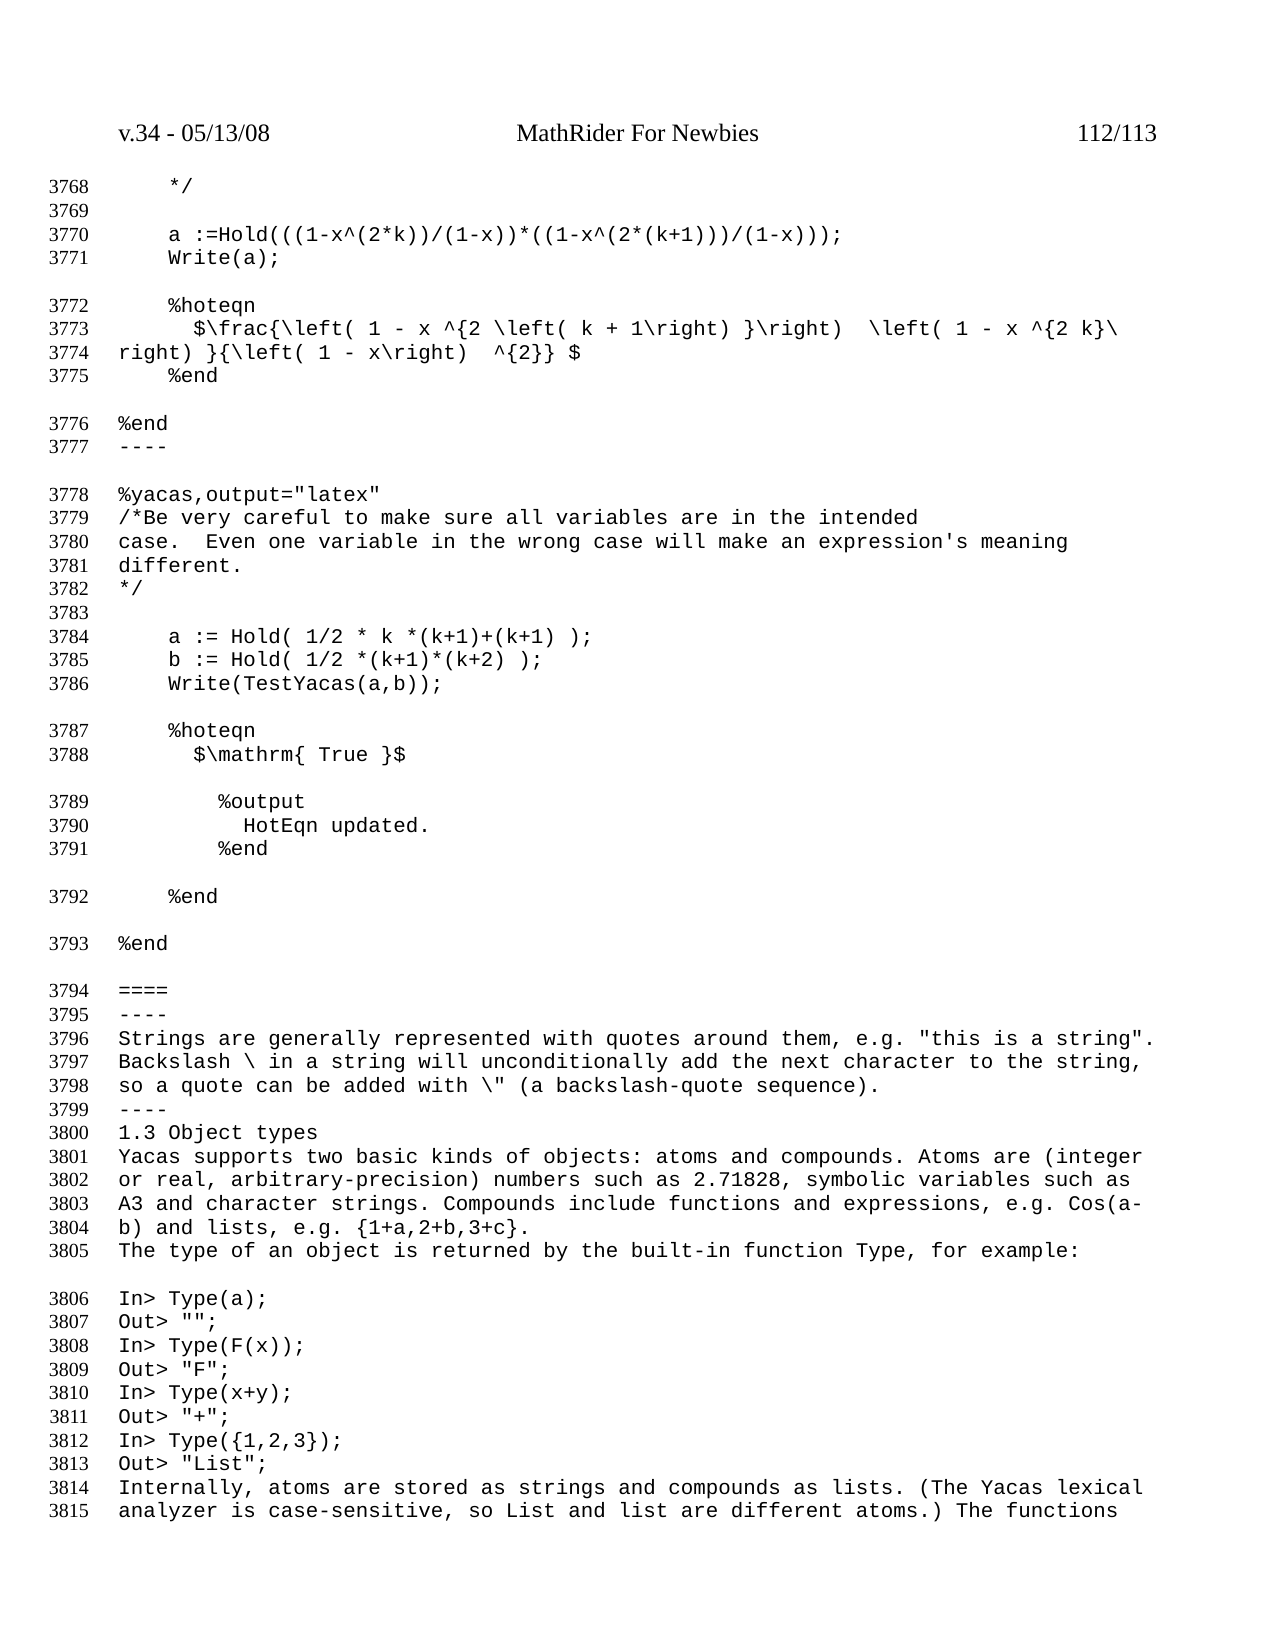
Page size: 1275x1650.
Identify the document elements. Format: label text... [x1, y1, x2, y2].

text %end [118, 886, 1157, 909]
text %yacas,output="latex" [118, 484, 1157, 507]
text b := Hold( 1/2 *(k+1)*(k+2) ); [118, 649, 1157, 673]
text case. Even one variable in the wrong case will make an expression's meaning [118, 531, 1157, 555]
text */ [118, 578, 1157, 602]
text In> Type(F(x)); [118, 1335, 1157, 1359]
text %hoteqn [118, 720, 1157, 744]
text Out> ""; [118, 1311, 1157, 1335]
text In> Type({1,2,3}); [118, 1429, 1157, 1453]
text Out> "List"; [118, 1453, 1157, 1477]
text %end [118, 933, 1157, 957]
text different. [118, 555, 1157, 578]
text ---- [118, 436, 1157, 460]
text Internally, atoms are stored as strings and compounds as lists. (The Yacas lexical analyzer is case-sensitive, so List and list are different atoms.) The functions [118, 1477, 1157, 1524]
text $\frac{\left( 1 - x ^{2 \left( k + 1\right) }\right) \left( 1 - x ^{2 k}\right) }{\left( 1 - x\right) ^{2}} $ [118, 318, 1157, 366]
text In> Type(x+y); [118, 1382, 1157, 1406]
text HotEqn updated. [118, 815, 1157, 838]
text In> Type(a); [118, 1288, 1157, 1311]
text a := Hold( 1/2 * k *(k+1)+(k+1) ); [118, 626, 1157, 649]
text /*Be very careful to make sure all variables are in the intended [118, 507, 1157, 531]
text %end [118, 838, 1157, 862]
text ---- [118, 1098, 1157, 1122]
text Out> "+"; [118, 1406, 1157, 1429]
text Yacas supports two basic kinds of objects: atoms and compounds. Atoms are (integer or real, arbitrary-precision) numbers such as 2.71828, symbolic variables such as A3 and character strings. Compounds include functions and expressions, e.g. Cos(a-b) and lists, e.g. {1+a,2+b,3+c}. [118, 1146, 1157, 1240]
text %output [118, 791, 1157, 815]
text 1.3 Object types [118, 1122, 1157, 1146]
text Strings are generally represented with quotes around them, e.g. "this is a string". Backslash \ in a string will unconditionally add the next character to the string, so a quote can be added with \" (a backslash-quote sequence). [118, 1028, 1157, 1098]
text ---- [118, 1004, 1157, 1028]
text */ [118, 176, 1157, 200]
text ==== [118, 980, 1157, 1004]
text Out> "F"; [118, 1359, 1157, 1382]
text Write(TestYacas(a,b)); [118, 673, 1157, 697]
text %hoteqn [118, 294, 1157, 318]
text %end [118, 413, 1157, 436]
text a :=Hold(((1-x^(2*k))/(1-x))*((1-x^(2*(k+1)))/(1-x))); [118, 224, 1157, 247]
text %end [118, 366, 1157, 389]
text The type of an object is returned by the built-in function Type, for example: [118, 1240, 1157, 1264]
text $\mathrm{ True }$ [118, 744, 1157, 767]
text Write(a); [118, 247, 1157, 271]
